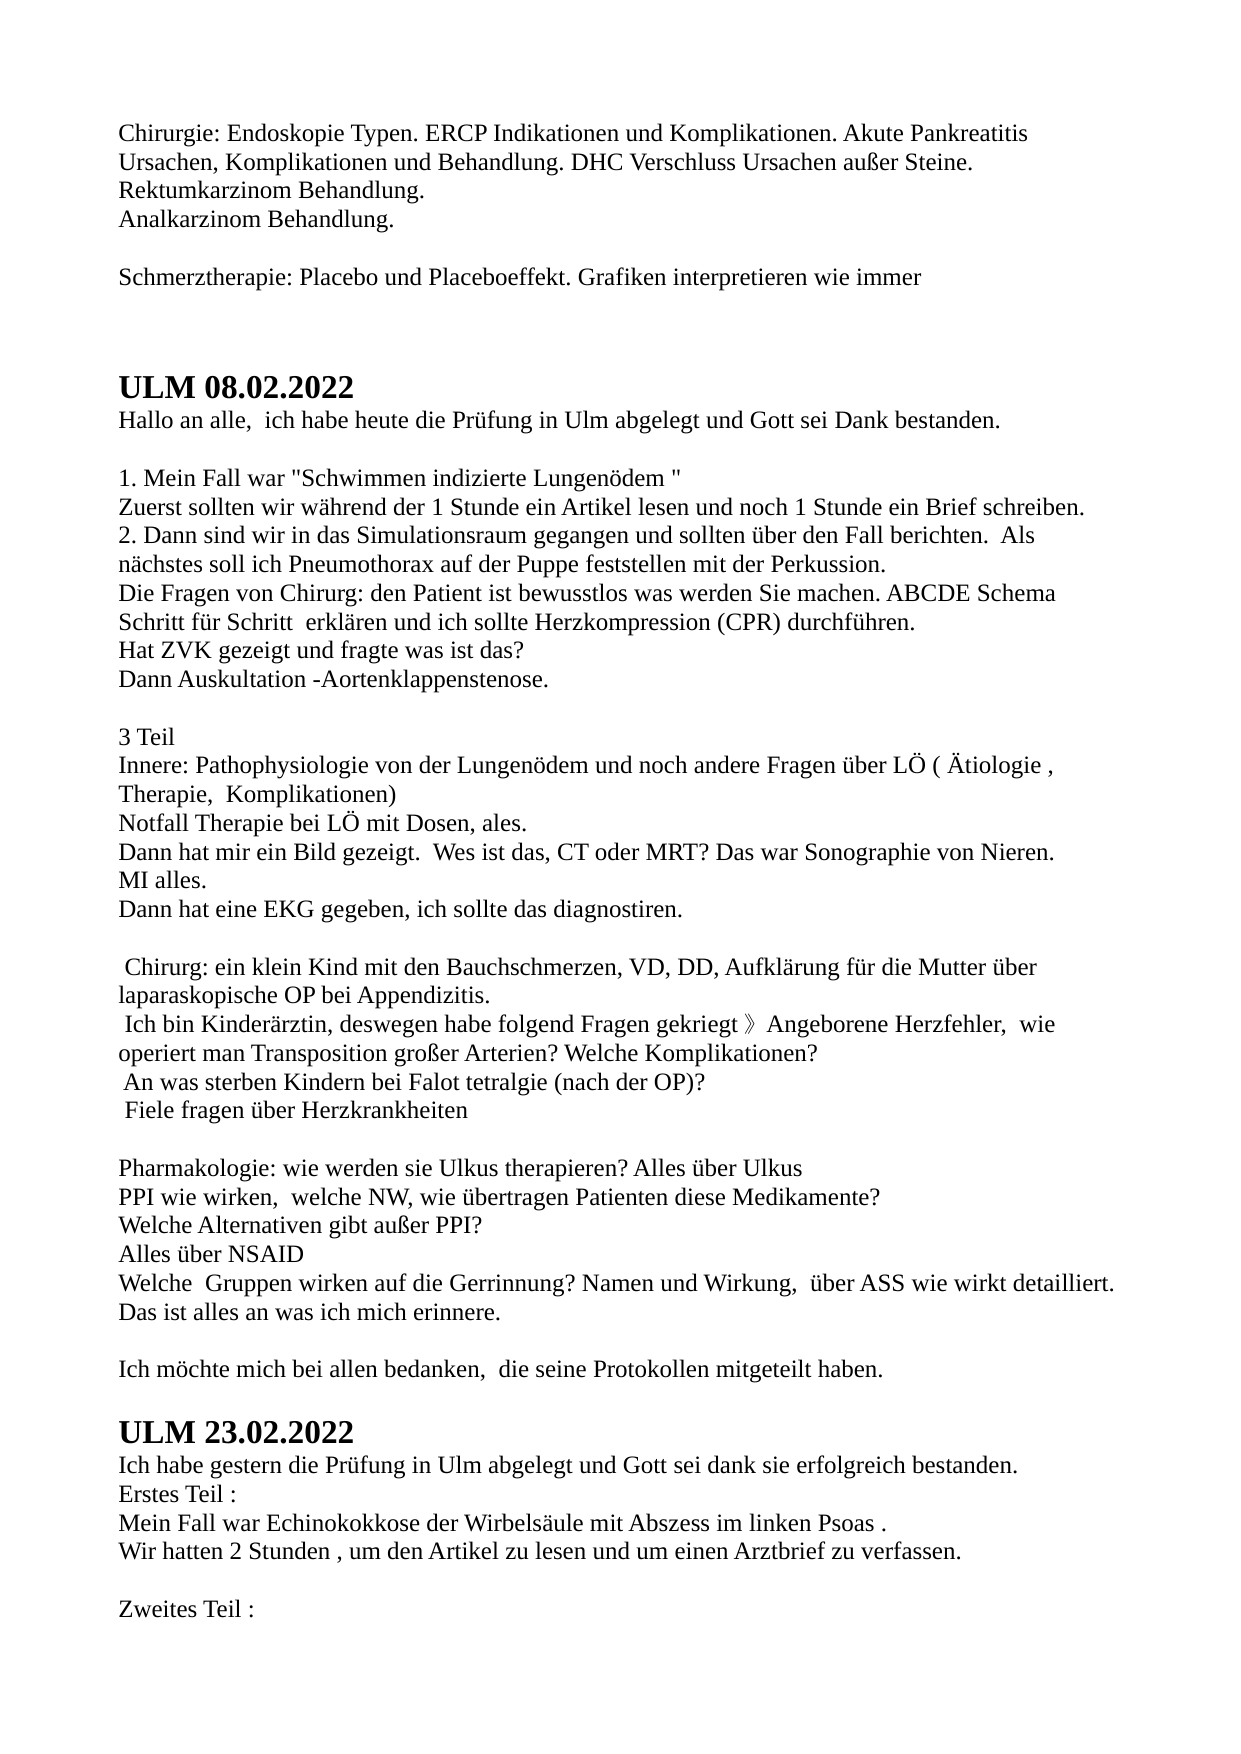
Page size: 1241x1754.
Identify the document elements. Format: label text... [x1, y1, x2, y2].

text 1. Mein Fall war "Schwimmen indizierte Lungenödem " [118, 463, 1122, 492]
text PPI wie wirken, welche NW, wie übertragen Patienten diese Medikamente? [118, 1182, 1122, 1211]
text Alles über NSAID [118, 1239, 1122, 1268]
text ULM 08.02.2022 [118, 367, 1122, 406]
text An was sterben Kindern bei Falot tetralgie (nach der OP)? [118, 1067, 1122, 1096]
text Ich bin Kinderärztin, deswegen habe folgend Fragen gekriegt 》Angeborene Herzfehler, wie operiert man Transposition großer Arterien? Welche Komplikationen? [118, 1009, 1122, 1067]
text Erstes Teil : [118, 1479, 1122, 1508]
text Ich habe gestern die Prüfung in Ulm abgelegt und Gott sei dank sie erfolgreich bestanden. [118, 1450, 1122, 1479]
text Fiele fragen über Herzkrankheiten [118, 1096, 1122, 1124]
text Hat ZVK gezeigt und fragte was ist das? [118, 636, 1122, 664]
text Hallo an alle, ich habe heute die Prüfung in Ulm abgelegt und Gott sei Dank bestanden. [118, 406, 1122, 434]
text Innere: Pathophysiologie von der Lungenödem und noch andere Fragen über LÖ ( Ätiologie , Therapie, Komplikationen) [118, 751, 1122, 808]
text Dann Auskultation -Aortenklappenstenose. [118, 664, 1122, 693]
text Zuerst sollten wir während der 1 Stunde ein Artikel lesen und noch 1 Stunde ein Brief schreiben. [118, 492, 1122, 521]
text Dann hat mir ein Bild gezeigt. Wes ist das, CT oder MRT? Das war Sonographie von Nieren. [118, 837, 1122, 866]
text 3 Teil [118, 722, 1122, 751]
text Welche Gruppen wirken auf die Gerrinnung? Namen und Wirkung, über ASS wie wirkt detailliert. [118, 1268, 1122, 1297]
text Analkarzinom Behandlung. [118, 204, 1122, 233]
text Rektumkarzinom Behandlung. [118, 176, 1122, 204]
text Chirurgie: Endoskopie Typen. ERCP Indikationen und Komplikationen. Akute Pankreatitis Ursachen, Komplikationen und Behandlung. DHC Verschluss Ursachen außer Steine. [118, 118, 1122, 176]
text 2. Dann sind wir in das Simulationsraum gegangen und sollten über den Fall berichten. Als nächstes soll ich Pneumothorax auf der Puppe feststellen mit der Perkussion. [118, 521, 1122, 578]
text Dann hat eine EKG gegeben, ich sollte das diagnostiren. [118, 894, 1122, 923]
text Chirurg: ein klein Kind mit den Bauchschmerzen, VD, DD, Aufklärung für die Mutter über laparaskopische OP bei Appendizitis. [118, 952, 1122, 1009]
text Ich möchte mich bei allen bedanken, die seine Protokollen mitgeteilt haben. [118, 1354, 1122, 1383]
text Mein Fall war Echinokokkose der Wirbelsäule mit Abszess im linken Psoas . [118, 1508, 1122, 1536]
text ULM 23.02.2022 [118, 1412, 1122, 1450]
text MI alles. [118, 866, 1122, 894]
text Schmerztherapie: Placebo und Placeboeffekt. Grafiken interpretieren wie immer [118, 262, 1122, 291]
text Die Fragen von Chirurg: den Patient ist bewusstlos was werden Sie machen. ABCDE Schema Schritt für Schritt erklären und ich sollte Herzkompression (CPR) durchführen. [118, 578, 1122, 636]
text Welche Alternativen gibt außer PPI? [118, 1211, 1122, 1239]
text Notfall Therapie bei LÖ mit Dosen, ales. [118, 808, 1122, 837]
text Das ist alles an was ich mich erinnere. [118, 1297, 1122, 1326]
text Zweites Teil : [118, 1594, 1122, 1623]
text Pharmakologie: wie werden sie Ulkus therapieren? Alles über Ulkus [118, 1153, 1122, 1182]
text Wir hatten 2 Stunden , um den Artikel zu lesen und um einen Arztbrief zu verfassen. [118, 1536, 1122, 1565]
